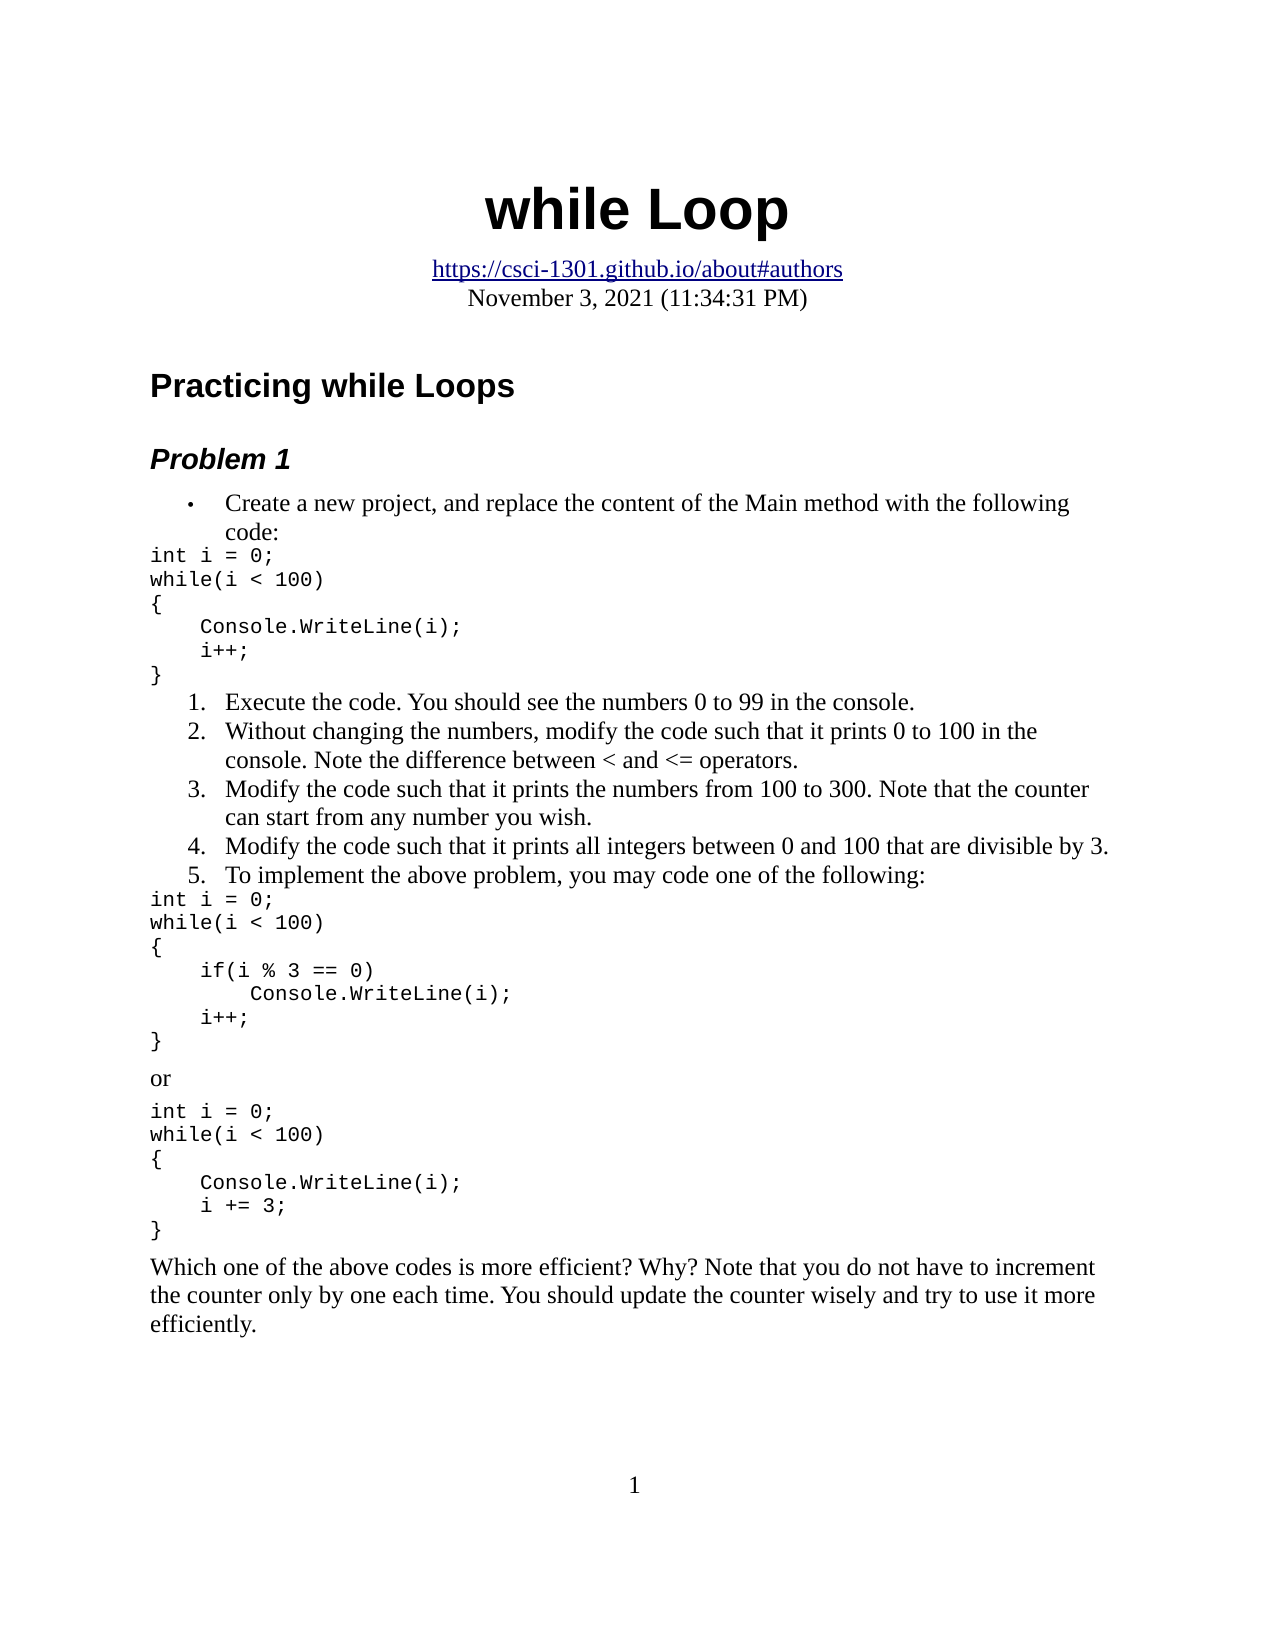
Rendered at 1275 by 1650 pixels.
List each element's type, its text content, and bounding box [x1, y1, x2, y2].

list Create a new project, and replace the content of the Main method with the following code: [187, 488, 1125, 546]
text while(i < 100) [150, 912, 1125, 936]
text i += 3; [150, 1195, 1125, 1219]
text i++; [150, 640, 1125, 664]
text int i = 0; [150, 546, 1125, 569]
text { [150, 593, 1125, 616]
text November 3, 2021 (11:34:31 PM) [150, 283, 1125, 312]
text } [150, 1219, 1125, 1243]
text Console.WriteLine(i); [150, 616, 1125, 640]
text { [150, 1148, 1125, 1172]
text while(i < 100) [150, 569, 1125, 593]
text or [150, 1063, 1125, 1092]
text Console.WriteLine(i); [150, 983, 1125, 1007]
list Without changing the numbers, modify the code such that it prints 0 to 100 in the console. Note the difference between < and <= operators. [187, 716, 1125, 774]
subtitle Problem 1 [150, 442, 1125, 476]
text } [150, 664, 1125, 687]
list To implement the above problem, you may code one of the following: [187, 860, 1125, 889]
text int i = 0; [150, 1101, 1125, 1124]
text https://csci-1301.github.io/about#authors [150, 254, 1125, 283]
text } [150, 1031, 1125, 1054]
text while(i < 100) [150, 1124, 1125, 1148]
title while Loop [150, 175, 1125, 242]
text { [150, 936, 1125, 959]
text if(i % 3 == 0) [150, 959, 1125, 983]
text int i = 0; [150, 889, 1125, 912]
list Execute the code. You should see the numbers 0 to 99 in the console. [187, 687, 1125, 716]
text i++; [150, 1007, 1125, 1031]
text Console.WriteLine(i); [150, 1172, 1125, 1195]
list Modify the code such that it prints the numbers from 100 to 300. Note that the counter can start from any number you wish. [187, 774, 1125, 831]
subtitle Practicing while Loops [150, 366, 1125, 404]
list Modify the code such that it prints all integers between 0 and 100 that are divisible by 3. [187, 831, 1125, 860]
text Which one of the above codes is more efficient? Why? Note that you do not have to increment the counter only by one each time. You should update the counter wisely and try to use it more efficiently. [150, 1252, 1125, 1338]
